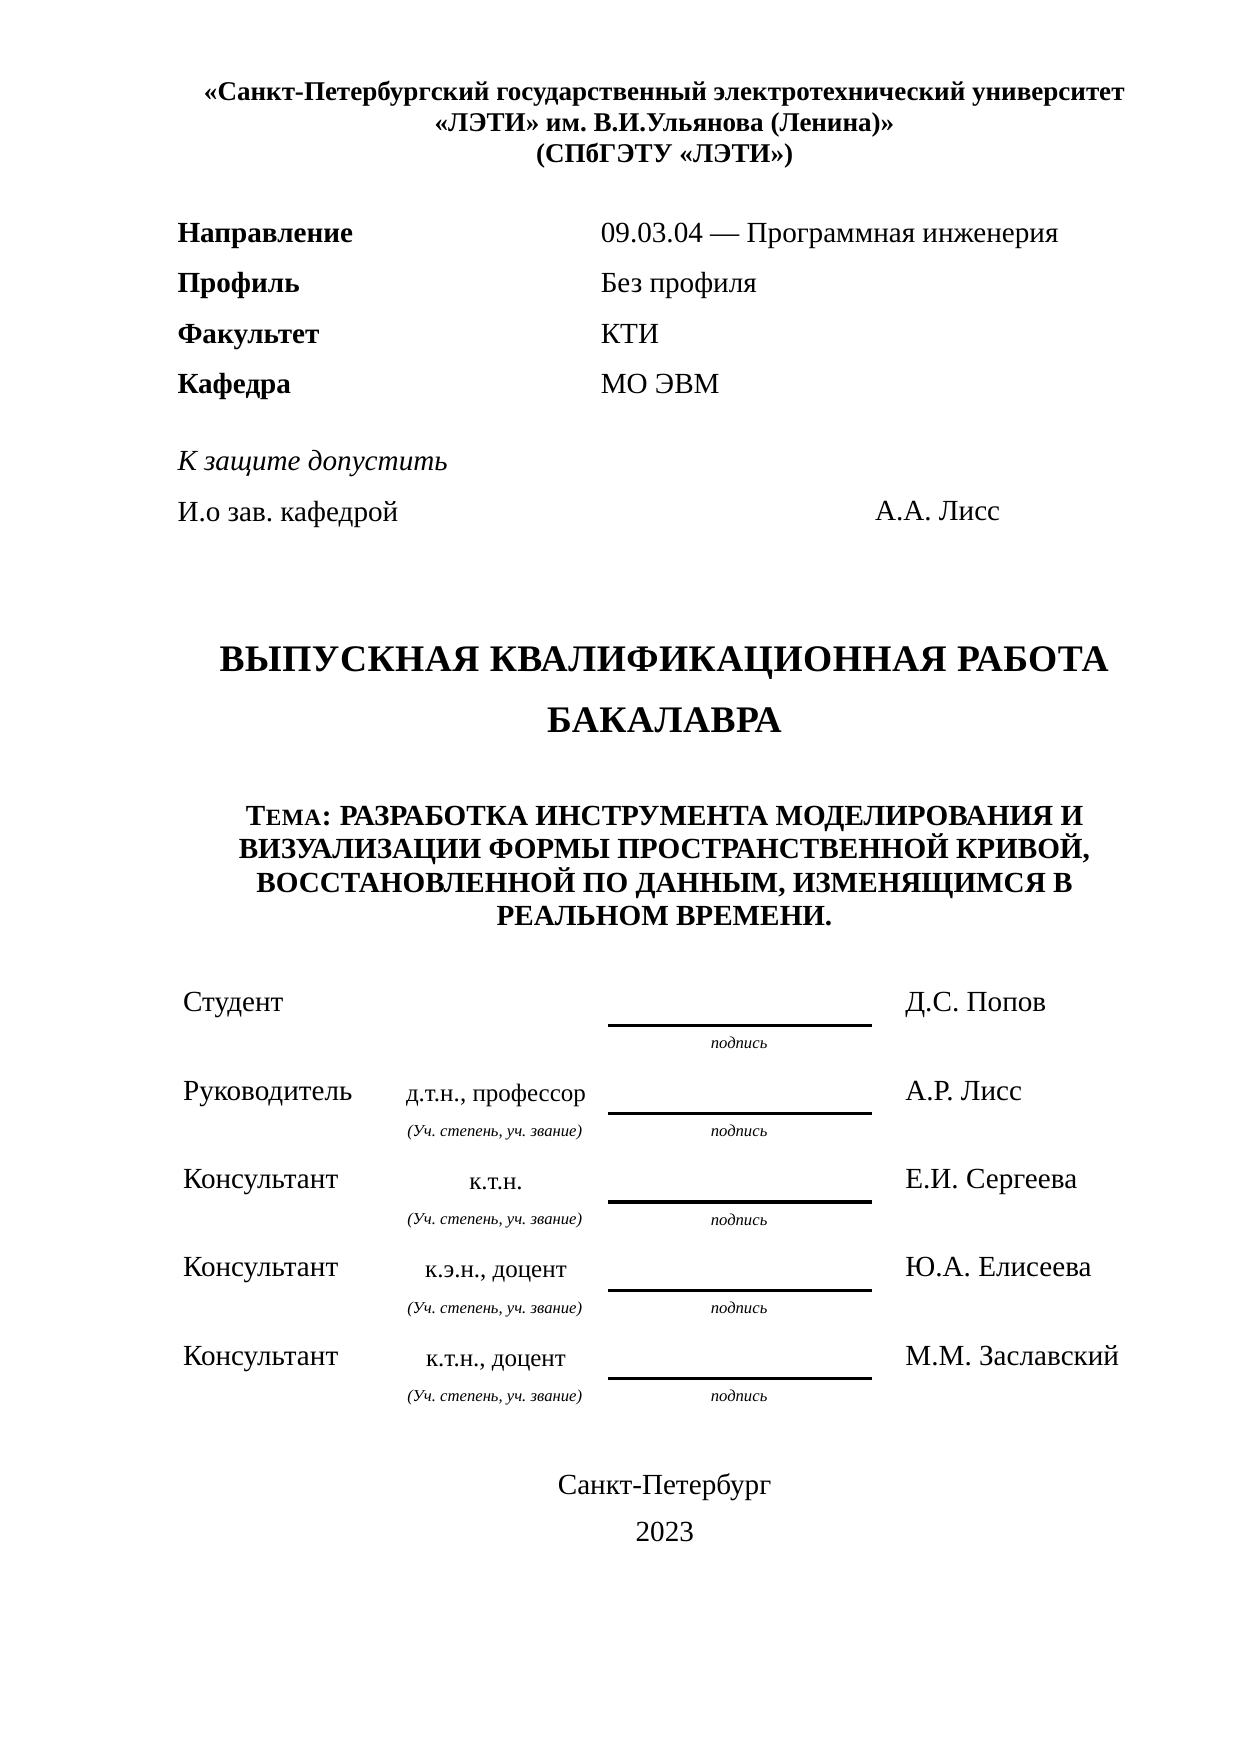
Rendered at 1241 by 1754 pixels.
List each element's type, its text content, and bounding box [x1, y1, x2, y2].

text Тема: РАЗРАБОТКА ИНСТРУМЕНТА МОДЕЛИРОВАНИЯ И ВИЗУАЛИЗАЦИИ ФОРМЫ ПРОСТРАНСТВЕННОЙ КРИВОЙ, ВОССТАНОВЛЕННОЙ ПО ДАННЫМ, ИЗМЕНЯЩИМСЯ В РЕАЛЬНОМ ВРЕМЕНИ. [177, 798, 1152, 932]
text (СПбГЭТУ «ЛЭТИ») [177, 137, 1152, 168]
table_cell [872, 1332, 899, 1377]
table_cell [177, 1112, 384, 1155]
text 2023 [177, 1514, 1152, 1548]
table_header [608, 979, 872, 1024]
table_cell Кафедра [166, 366, 589, 416]
table_cell Консультант [177, 1244, 384, 1289]
table_cell [608, 1067, 872, 1112]
table_cell Ю.А. Елисеева [899, 1244, 1181, 1289]
table_cell Факультет [166, 316, 589, 366]
table_cell И.о зав. кафедрой [166, 493, 589, 543]
table_cell [872, 1200, 899, 1244]
table_cell А.А. Лисс [864, 493, 1140, 543]
table_cell [589, 416, 1140, 493]
table_cell К защите допустить [166, 416, 589, 493]
table_cell [177, 1289, 384, 1332]
table_cell д.т.н., профессор [384, 1067, 608, 1112]
text «Санкт-Петербургский государственный электротехнический университет [177, 75, 1152, 106]
table_cell [899, 1112, 1181, 1155]
table_cell к.э.н., доцент [384, 1244, 608, 1289]
table_cell Консультант [177, 1332, 384, 1377]
table_cell [872, 1155, 899, 1200]
table_cell [899, 1377, 1181, 1420]
table_header [384, 979, 608, 1024]
table_cell Профиль [166, 266, 589, 316]
table_cell подпись [608, 1204, 872, 1244]
table_cell подпись [608, 1292, 872, 1332]
table_cell [177, 1024, 384, 1067]
table_header Студент [177, 979, 384, 1024]
table_cell [608, 1155, 872, 1200]
table_cell [899, 1024, 1181, 1067]
text ВЫПУСКНАЯ КВАЛИФИКАЦИОННАЯ РАБОТА [177, 637, 1152, 680]
table_cell [872, 1067, 899, 1112]
text БАКАЛАВРА [177, 697, 1152, 740]
table_cell Без профиля [589, 266, 1140, 316]
table_cell Е.И. Сергеева [899, 1155, 1181, 1200]
table_cell [899, 1200, 1181, 1244]
table_cell А.Р. Лисс [899, 1067, 1181, 1112]
table_cell (Уч. степень, уч. звание) [384, 1289, 608, 1332]
table_cell [589, 493, 863, 543]
table_header 09.03.04 — Программная инженерия [589, 215, 1140, 266]
table_header Направление [166, 215, 589, 266]
table_cell (Уч. степень, уч. звание) [384, 1200, 608, 1244]
table_header [872, 979, 899, 1024]
table_cell [872, 1024, 899, 1067]
table_cell к.т.н. [384, 1155, 608, 1200]
table_cell подпись [608, 1115, 872, 1155]
table_cell к.т.н., доцент [384, 1332, 608, 1377]
table_cell [872, 1377, 899, 1420]
table_cell М.М. Заславский [899, 1332, 1181, 1377]
table_header Д.С. Попов [899, 979, 1181, 1024]
table_cell [872, 1289, 899, 1332]
table_cell [872, 1244, 899, 1289]
table_cell КТИ [589, 316, 1140, 366]
table_cell [177, 1200, 384, 1244]
table_cell Руководитель [177, 1067, 384, 1112]
table_cell (Уч. степень, уч. звание) [384, 1377, 608, 1420]
table_cell подпись [608, 1380, 872, 1420]
text Санкт-Петербург [177, 1467, 1152, 1501]
table_cell [177, 1377, 384, 1420]
table_cell подпись [608, 1027, 872, 1067]
table_cell [608, 1244, 872, 1289]
text «ЛЭТИ» им. В.И.Ульянова (Ленина)» [177, 106, 1152, 137]
table_cell [872, 1112, 899, 1155]
table_cell МО ЭВМ [589, 366, 1140, 416]
table_cell [384, 1024, 608, 1067]
table_cell [899, 1289, 1181, 1332]
table_cell [608, 1332, 872, 1377]
table_cell Консультант [177, 1155, 384, 1200]
table_cell (Уч. степень, уч. звание) [384, 1112, 608, 1155]
